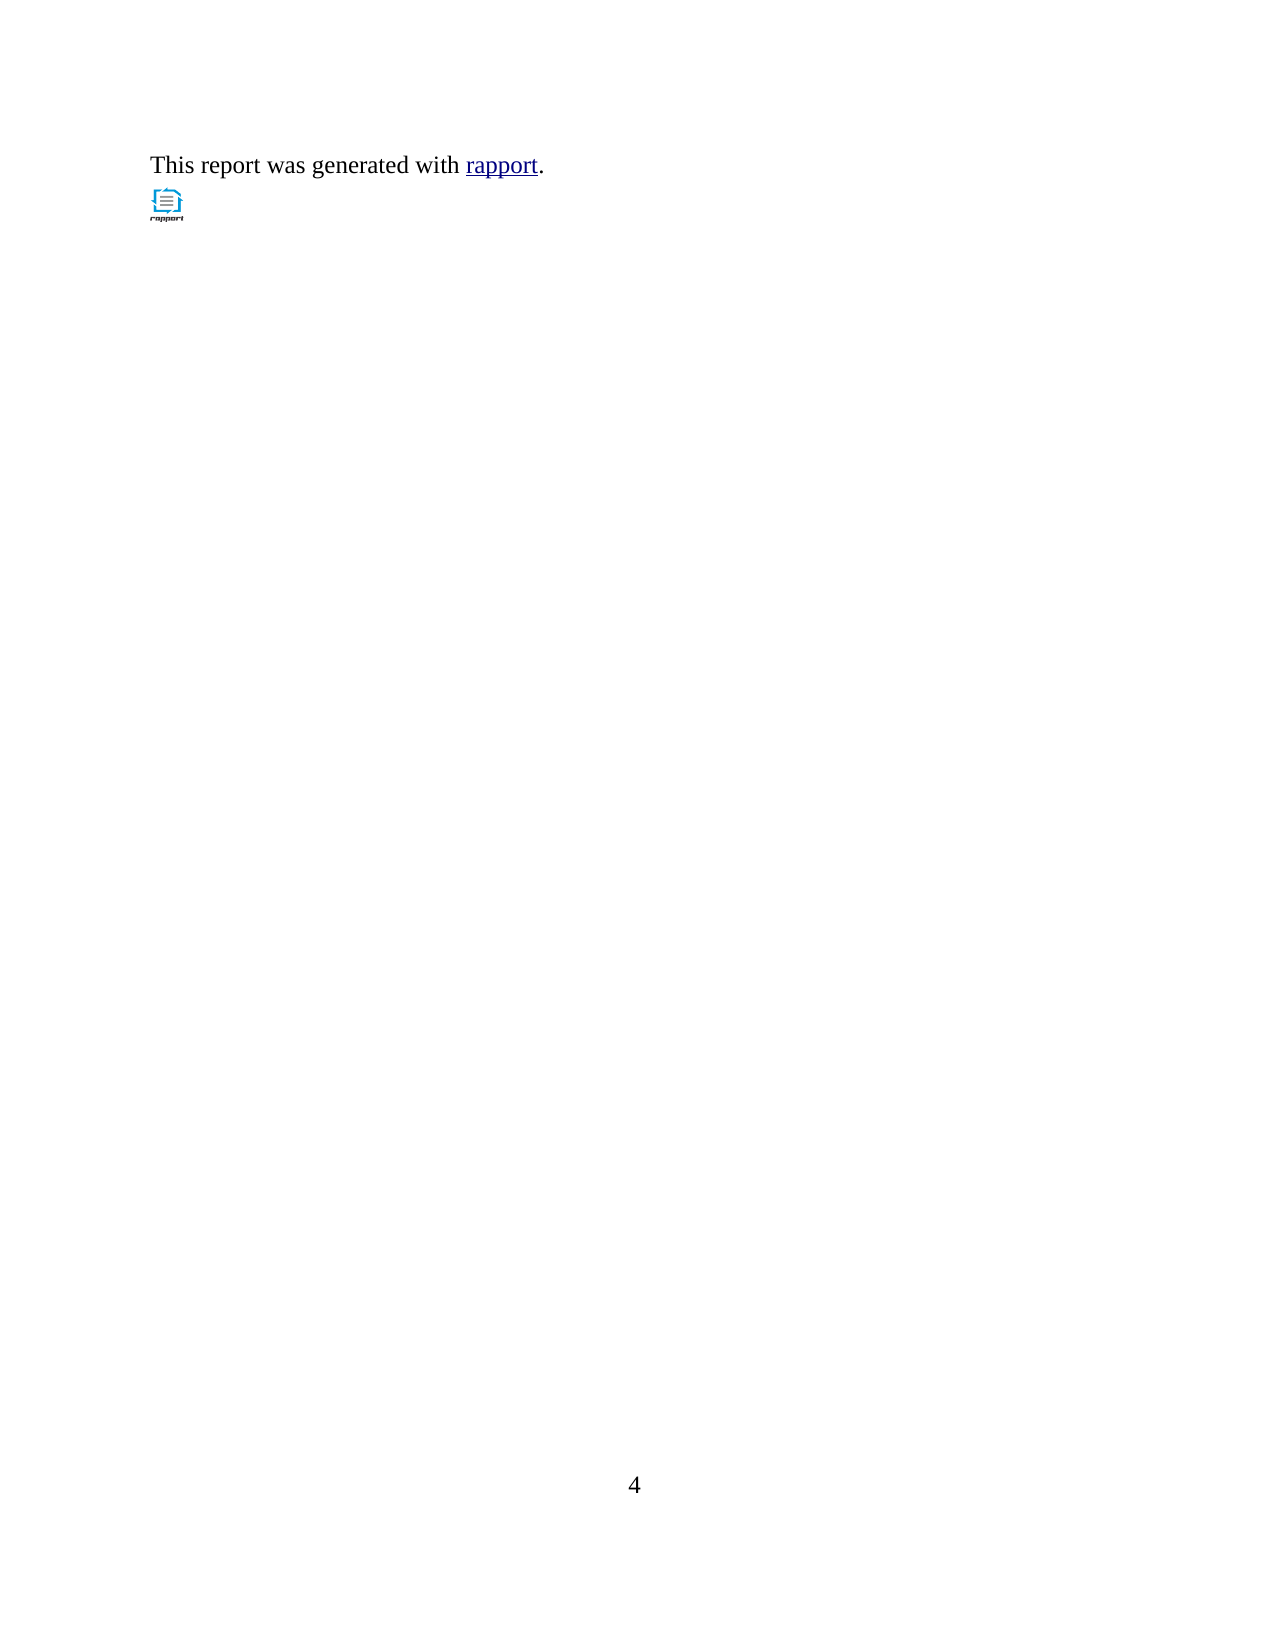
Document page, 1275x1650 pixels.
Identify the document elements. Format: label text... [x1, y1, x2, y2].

picture [150, 187, 184, 222]
text This report was generated with rapport. [150, 150, 1125, 179]
